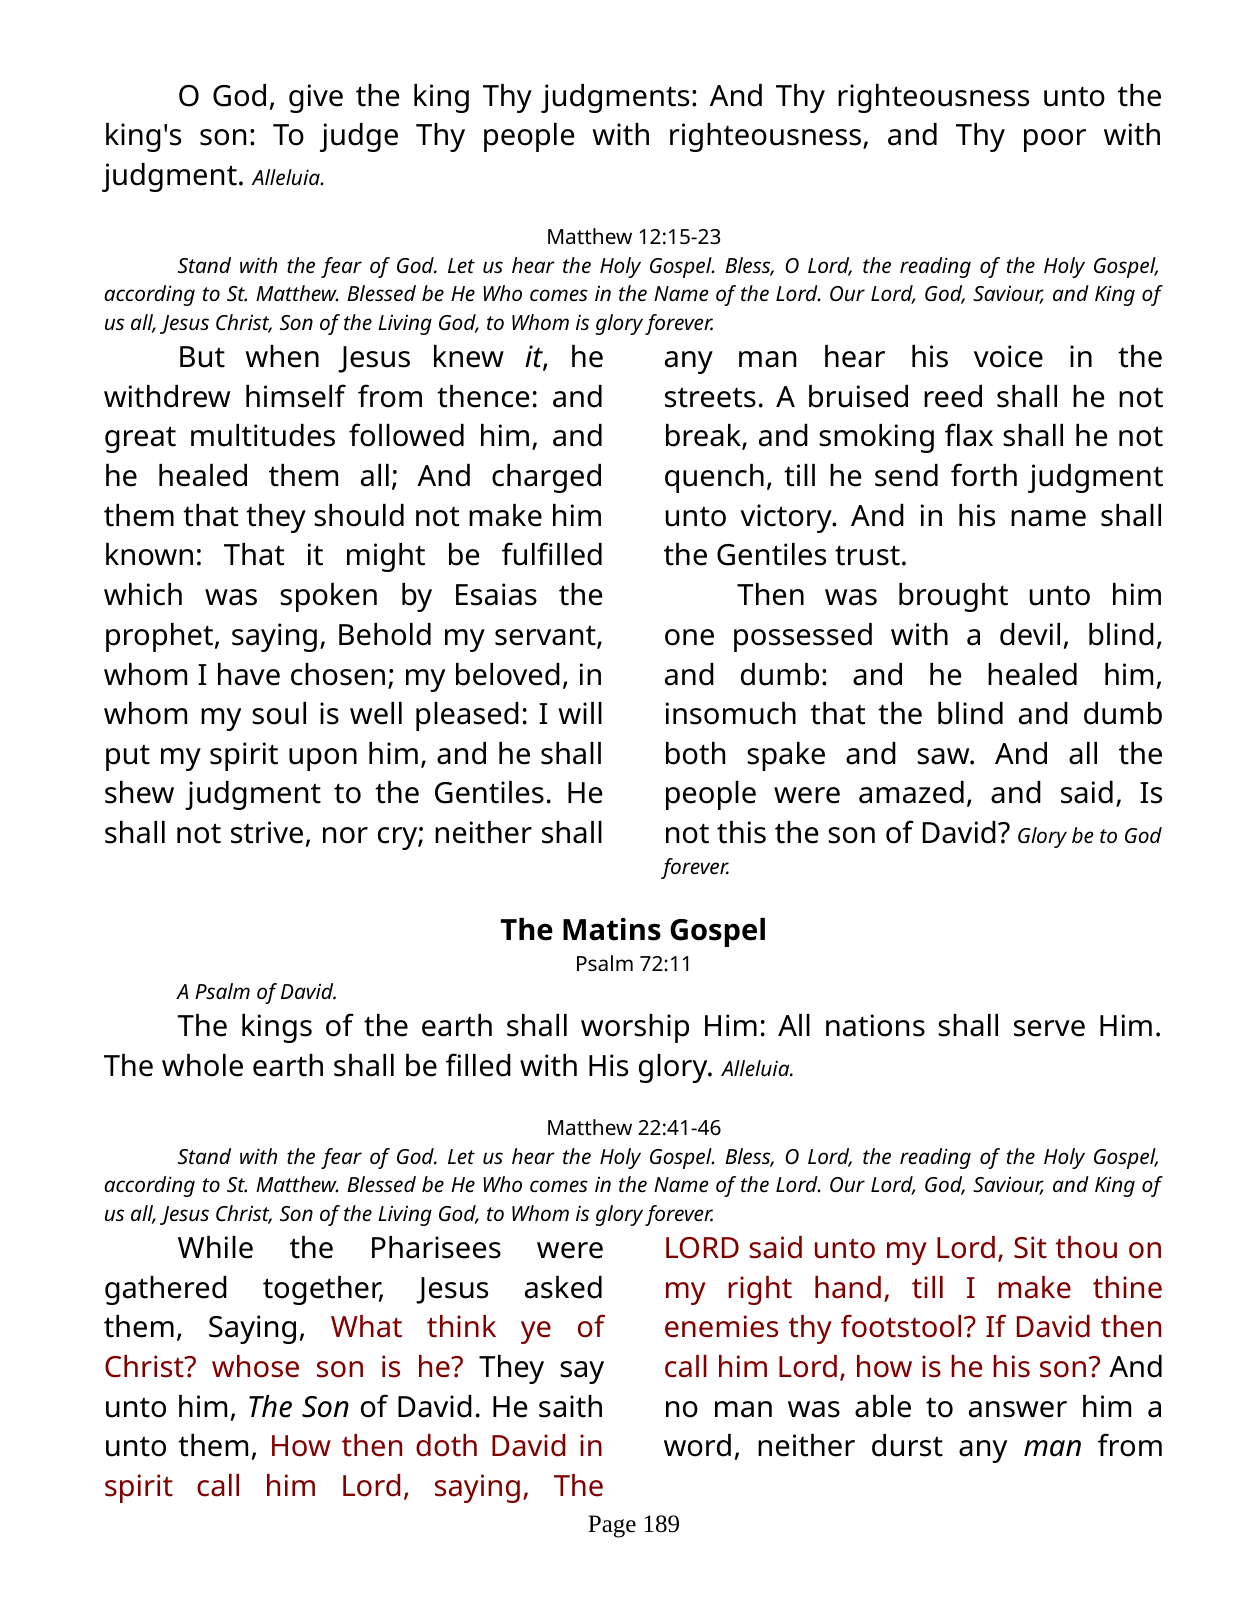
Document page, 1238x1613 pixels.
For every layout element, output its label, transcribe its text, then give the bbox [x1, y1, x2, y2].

text Matthew 22:41-46 [103, 1113, 1164, 1142]
text A Psalm of David. [103, 977, 1164, 1006]
text The Matins Gospel [103, 909, 1164, 949]
text Stand with the fear of God. Let us hear the Holy Gospel. Bless, O Lord, the reading of the Holy Gospel, according to St. Matthew. Blessed be He Who comes in the Name of the Lord. Our Lord, God, Saviour, and King of us all, Jesus Christ, Son of the Living God, to Whom is glory forever. [103, 251, 1164, 336]
text O God, give the king Thy judgments: And Thy righteousness unto the king's son: To judge Thy people with righteousness, and Thy poor with judgment. Alleluia. [103, 75, 1164, 194]
text Psalm 72:11 [103, 949, 1164, 977]
text Then was brought unto him one possessed with a devil, blind, and dumb: and he healed him, insomuch that the blind and dumb both spake and saw. And all the people were amazed, and said, Is not this the son of David? Glory be to God forever. [663, 574, 1164, 881]
text But when Jesus knew it, he withdrew himself from thence: and great multitudes followed him, and he healed them all; And charged them that they should not make him known: That it might be fulfilled which was spoken by Esaias the prophet, saying, Behold my servant, whom I have chosen; my beloved, in whom my soul is well pleased: I will put my spirit upon him, and he shall shew judgment to the Gentiles. He shall not strive, nor cry; neither shall [103, 336, 604, 852]
text any man hear his voice in the streets. A bruised reed shall he not break, and smoking flax shall he not quench, till he send forth judgment unto victory. And in his name shall the Gentiles trust. [663, 336, 1164, 574]
text The kings of the earth shall worship Him: All nations shall serve Him. The whole earth shall be filled with His glory. Alleluia. [103, 1006, 1164, 1085]
text While the Pharisees were gathered together, Jesus asked them, Saying, What think ye of Christ? whose son is he? They say unto him, The Son of David. He saith unto them, How then doth David in spirit call him Lord, saying, The [103, 1227, 604, 1505]
text LORD said unto my Lord, Sit thou on my right hand, till I make thine enemies thy footstool? If David then call him Lord, how is he his son? And no man was able to answer him a word, neither durst any man from [663, 1227, 1164, 1465]
text Matthew 12:15-23 [103, 222, 1164, 251]
text Stand with the fear of God. Let us hear the Holy Gospel. Bless, O Lord, the reading of the Holy Gospel, according to St. Matthew. Blessed be He Who comes in the Name of the Lord. Our Lord, God, Saviour, and King of us all, Jesus Christ, Son of the Living God, to Whom is glory forever. [103, 1142, 1164, 1227]
